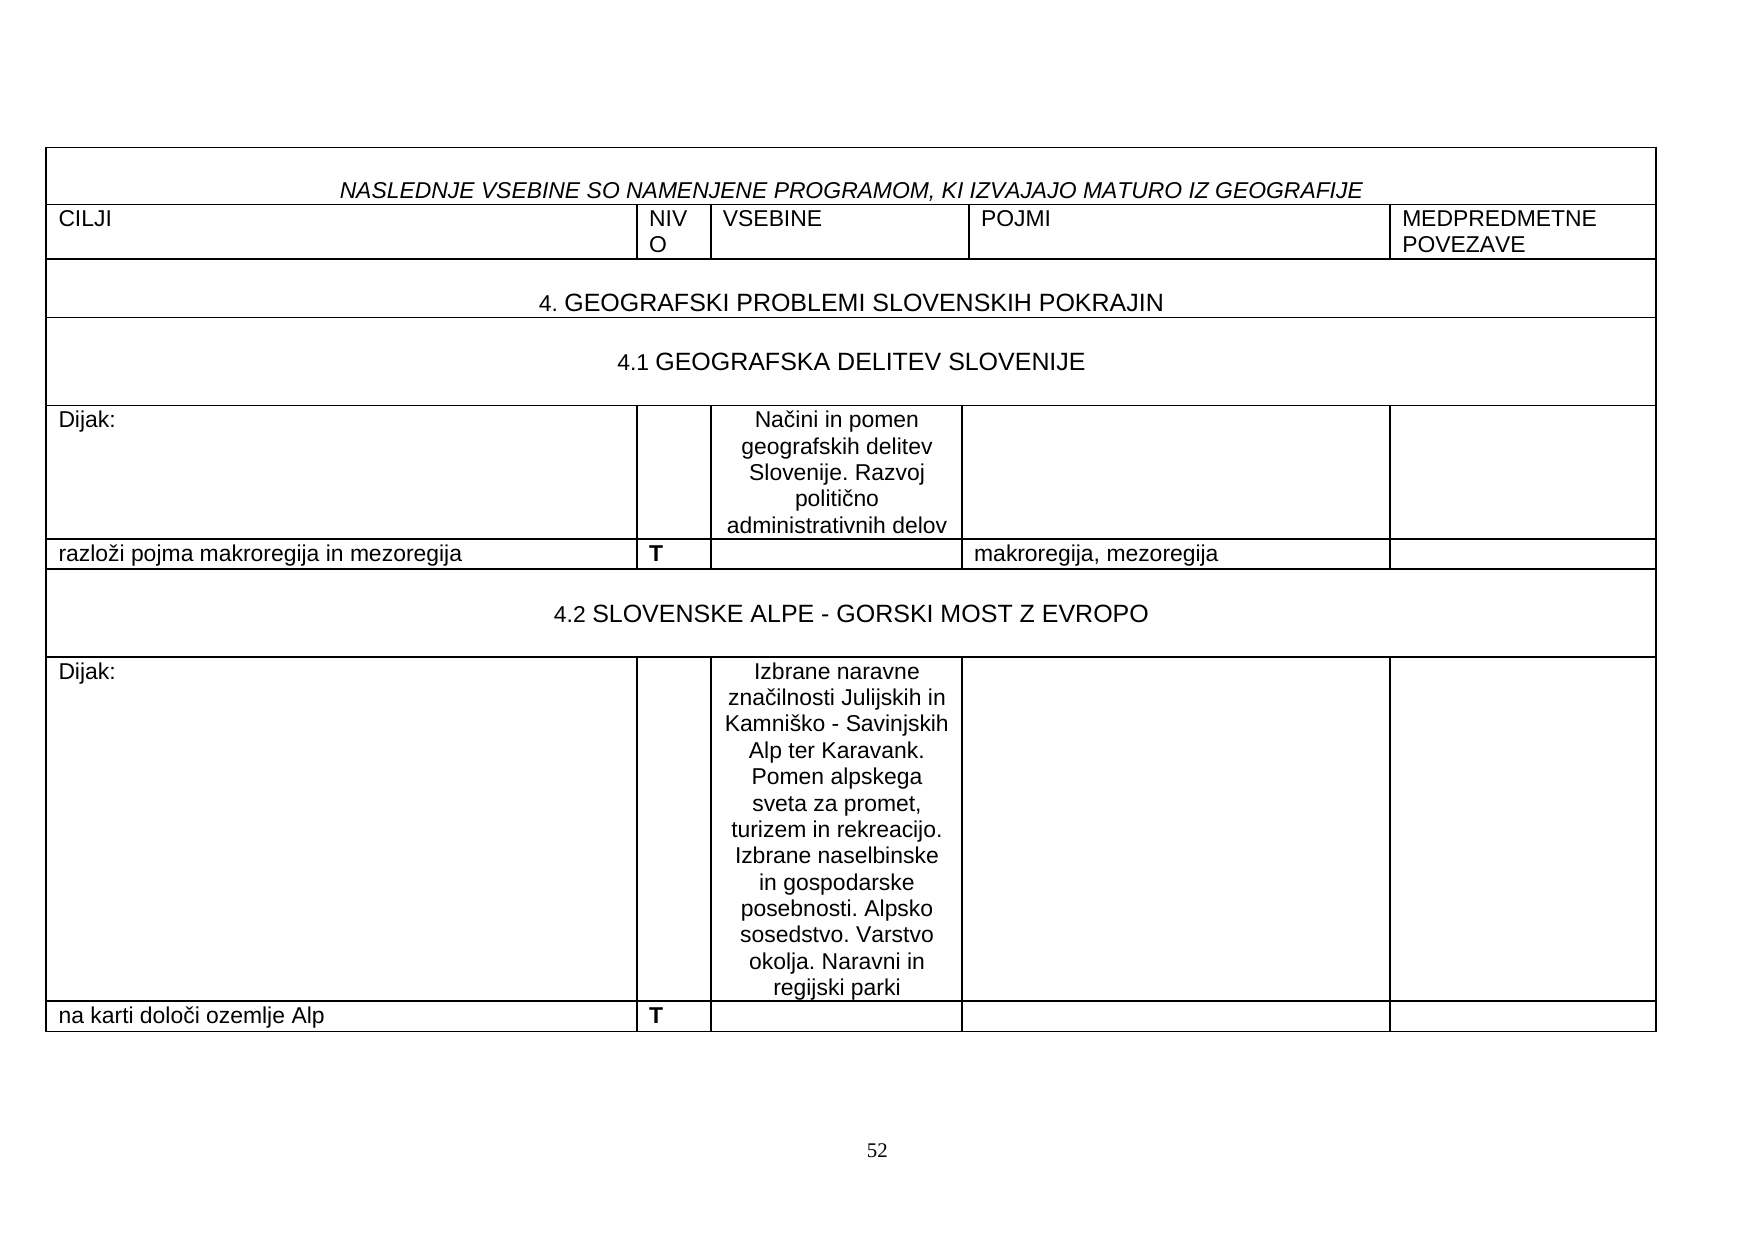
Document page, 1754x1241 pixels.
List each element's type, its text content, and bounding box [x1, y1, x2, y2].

table_cell [638, 658, 710, 1000]
table_cell [963, 1002, 1389, 1031]
table_cell [1391, 406, 1655, 538]
table_cell Dijak: [47, 406, 636, 538]
table_cell Izbrane naravne značilnosti Julijskih in Kamniško - Savinjskih Alp ter Karavank. Pomen alpskega sveta za promet, turizem in rekreacijo. Izbrane naselbinske in gospodarske posebnosti. Alpsko sosedstvo. Varstvo okolja. Naravni in regijski parki [712, 658, 961, 1000]
table_cell T [638, 540, 710, 568]
table_cell Načini in pomen geografskih delitev Slovenije. Razvoj politično administrativnih delov [712, 406, 961, 538]
table_cell [963, 658, 1389, 1000]
table_cell [638, 406, 710, 538]
table_cell MEDPREDMETNE POVEZAVE [1391, 205, 1655, 258]
table_cell NIVO [638, 205, 710, 258]
table_cell CILJI [47, 205, 636, 258]
table_cell 4.2 SLOVENSKE ALPE - GORSKI MOST Z EVROPO [47, 570, 1655, 656]
table_cell VSEBINE [712, 205, 968, 258]
table_cell [712, 1002, 961, 1031]
table_cell POJMI [970, 205, 1389, 258]
table_cell 4.1 GEOGRAFSKA DELITEV SLOVENIJE [47, 318, 1655, 405]
table_cell na karti določi ozemlje Alp [47, 1002, 636, 1031]
table_header NASLEDNJE VSEBINE SO NAMENJENE PROGRAMOM, KI IZVAJAJO MATURO IZ GEOGRAFIJE [47, 148, 1655, 203]
table_cell T [638, 1002, 710, 1031]
table_cell [1391, 658, 1655, 1000]
table_cell makroregija, mezoregija [963, 540, 1389, 568]
table_cell [1391, 540, 1655, 568]
table_cell [1391, 1002, 1655, 1031]
table_cell 4. GEOGRAFSKI PROBLEMI SLOVENSKIH POKRAJIN [47, 260, 1655, 317]
table_cell [963, 406, 1389, 538]
table_cell [712, 540, 961, 568]
table_cell razloži pojma makroregija in mezoregija [47, 540, 636, 568]
table_cell Dijak: [47, 658, 636, 1000]
